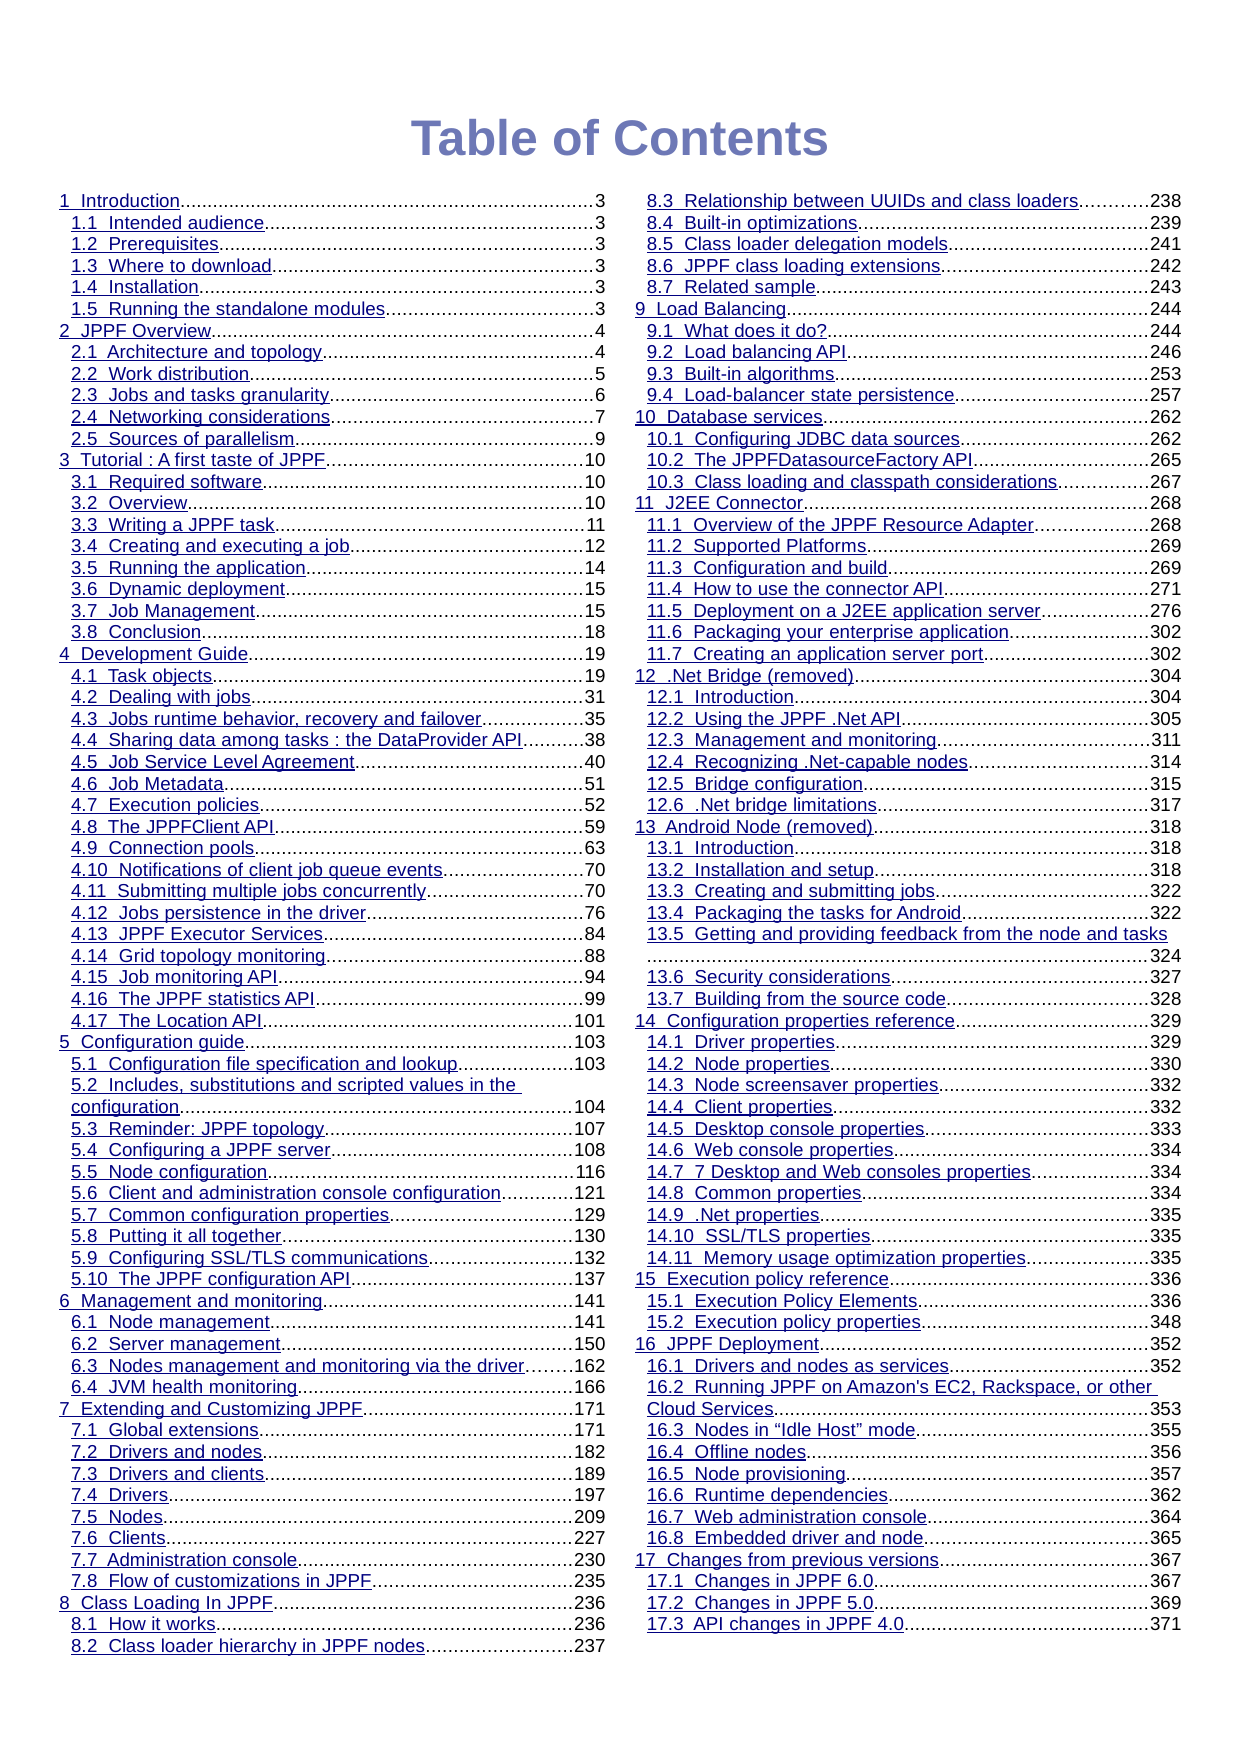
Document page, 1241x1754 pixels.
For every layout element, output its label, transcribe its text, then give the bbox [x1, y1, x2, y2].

text 17.1 Changes in JPPF 6.0 367 [647, 1570, 1181, 1592]
text 16.8 Embedded driver and node 365 [647, 1527, 1181, 1549]
text 4.9 Connection pools 63 [71, 837, 605, 859]
text 6 Management and monitoring 141 [59, 1290, 605, 1311]
text 8.5 Class loader delegation models 241 [647, 233, 1181, 255]
text 3.7 Job Management 15 [71, 600, 605, 621]
text 16.4 Offline nodes 356 [647, 1441, 1181, 1462]
text 3.4 Creating and executing a job 12 [71, 535, 605, 557]
text 16.1 Drivers and nodes as services 352 [647, 1354, 1181, 1376]
text 16.2 Running JPPF on Amazon's EC2, Rackspace, or other Cloud Services 353 [647, 1376, 1181, 1419]
text 11.7 Creating an application server port 302 [647, 643, 1181, 664]
text 8.3 Relationship between UUIDs and class loaders 238 [647, 190, 1181, 212]
text 11.3 Configuration and build 269 [647, 557, 1181, 578]
text 5.2 Includes, substitutions and scripted values in the configuration 104 [71, 1074, 605, 1117]
text 1.3 Where to download 3 [71, 255, 605, 276]
text 7.1 Global extensions 171 [71, 1419, 605, 1441]
text 7.3 Drivers and clients 189 [71, 1462, 605, 1484]
text 10.1 Configuring JDBC data sources 262 [647, 427, 1181, 449]
text 4.10 Notifications of client job queue events 70 [71, 859, 605, 880]
text 14.4 Client properties 332 [647, 1096, 1181, 1117]
text 13.4 Packaging the tasks for Android 322 [647, 902, 1181, 923]
text 2.2 Work distribution 5 [71, 363, 605, 384]
text 5.4 Configuring a JPPF server 108 [71, 1139, 605, 1161]
text 12.1 Introduction 304 [647, 686, 1181, 708]
text 12.2 Using the JPPF .Net API 305 [647, 708, 1181, 729]
text 7.4 Drivers 197 [71, 1484, 605, 1506]
text 2.1 Architecture and topology 4 [71, 341, 605, 363]
text 17.3 API changes in JPPF 4.0 371 [647, 1613, 1181, 1635]
text 12.3 Management and monitoring 311 [647, 729, 1181, 751]
text 12.4 Recognizing .Net-capable nodes 314 [647, 751, 1181, 772]
text 3 Tutorial : A first taste of JPPF 10 [59, 449, 605, 471]
text 14.7 7 Desktop and Web consoles properties 334 [647, 1161, 1181, 1182]
text 2.3 Jobs and tasks granularity 6 [71, 384, 605, 406]
text 9.1 What does it do? 244 [647, 319, 1181, 341]
text 17.2 Changes in JPPF 5.0 369 [647, 1592, 1181, 1613]
text 4.17 The Location API 101 [71, 1009, 605, 1031]
text 4 Development Guide 19 [59, 643, 605, 664]
text 8.4 Built-in optimizations 239 [647, 212, 1181, 233]
text 4.5 Job Service Level Agreement 40 [71, 751, 605, 772]
text 13.7 Building from the source code 328 [647, 988, 1181, 1009]
text 6.4 JVM health monitoring 166 [71, 1376, 605, 1398]
text 16 JPPF Deployment 352 [635, 1333, 1181, 1354]
text 8.7 Related sample 243 [647, 276, 1181, 298]
text 12 .Net Bridge (removed) 304 [635, 664, 1181, 686]
text 3.3 Writing a JPPF task 11 [71, 514, 605, 535]
text 14.10 SSL/TLS properties 335 [647, 1225, 1181, 1247]
text 1.2 Prerequisites 3 [71, 233, 605, 255]
text 4.11 Submitting multiple jobs concurrently 70 [71, 880, 605, 902]
text 9.3 Built-in algorithms 253 [647, 363, 1181, 384]
text 2.4 Networking considerations 7 [71, 406, 605, 427]
text 13 Android Node (removed) 318 [635, 816, 1181, 837]
text 14.5 Desktop console properties 333 [647, 1117, 1181, 1139]
text 3.6 Dynamic deployment 15 [71, 578, 605, 600]
text 2.5 Sources of parallelism 9 [71, 427, 605, 449]
text 13.3 Creating and submitting jobs 322 [647, 880, 1181, 902]
text 4.3 Jobs runtime behavior, recovery and failover 35 [71, 708, 605, 729]
text 8.6 JPPF class loading extensions 242 [647, 255, 1181, 276]
text 1 Introduction 3 [59, 190, 605, 212]
text 7.8 Flow of customizations in JPPF 235 [71, 1570, 605, 1592]
text 5.5 Node configuration 116 [71, 1161, 605, 1182]
text 6.1 Node management 141 [71, 1311, 605, 1333]
text 4.8 The JPPFClient API 59 [71, 816, 605, 837]
text 11.5 Deployment on a J2EE application server 276 [647, 600, 1181, 621]
text 14.2 Node properties 330 [647, 1053, 1181, 1074]
text 4.14 Grid topology monitoring 88 [71, 945, 605, 966]
text 14.8 Common properties 334 [647, 1182, 1181, 1204]
text 1.1 Intended audience 3 [71, 212, 605, 233]
text 14 Configuration properties reference 329 [635, 1009, 1181, 1031]
text 4.2 Dealing with jobs 31 [71, 686, 605, 708]
text 16.6 Runtime dependencies 362 [647, 1484, 1181, 1506]
text 3.1 Required software 10 [71, 471, 605, 492]
text 11.4 How to use the connector API 271 [647, 578, 1181, 600]
text 5.3 Reminder: JPPF topology 107 [71, 1117, 605, 1139]
text 4.1 Task objects 19 [71, 664, 605, 686]
text 7 Extending and Customizing JPPF 171 [59, 1398, 605, 1419]
text 4.4 Sharing data among tasks : the DataProvider API 38 [71, 729, 605, 751]
text 16.7 Web administration console 364 [647, 1506, 1181, 1527]
text 2 JPPF Overview 4 [59, 319, 605, 341]
text 4.12 Jobs persistence in the driver 76 [71, 902, 605, 923]
text 9.4 Load-balancer state persistence 257 [647, 384, 1181, 406]
text 14.3 Node screensaver properties 332 [647, 1074, 1181, 1096]
text 16.3 Nodes in “Idle Host” mode 355 [647, 1419, 1181, 1441]
text 5.7 Common configuration properties 129 [71, 1204, 605, 1225]
text 5.1 Configuration file specification and lookup 103 [71, 1053, 605, 1074]
text 11.2 Supported Platforms 269 [647, 535, 1181, 557]
text 15.2 Execution policy properties 348 [647, 1311, 1181, 1333]
text 3.5 Running the application 14 [71, 557, 605, 578]
text 8.2 Class loader hierarchy in JPPF nodes 237 [71, 1635, 605, 1656]
text 3.2 Overview 10 [71, 492, 605, 514]
text 11.6 Packaging your enterprise application 302 [647, 621, 1181, 643]
text 5.8 Putting it all together 130 [71, 1225, 605, 1247]
subtitle Table of Contents [59, 108, 1181, 165]
text 4.7 Execution policies 52 [71, 794, 605, 816]
text 13.5 Getting and providing feedback from the node and tasks 324 [647, 923, 1181, 966]
text 8.1 How it works 236 [71, 1613, 605, 1635]
text 5.9 Configuring SSL/TLS communications 132 [71, 1247, 605, 1268]
text 7.2 Drivers and nodes 182 [71, 1441, 605, 1462]
text 4.6 Job Metadata 51 [71, 772, 605, 794]
text 7.7 Administration console 230 [71, 1549, 605, 1570]
text 12.5 Bridge configuration 315 [647, 772, 1181, 794]
text 4.16 The JPPF statistics API 99 [71, 988, 605, 1009]
text 13.2 Installation and setup 318 [647, 859, 1181, 880]
text 11.1 Overview of the JPPF Resource Adapter 268 [647, 514, 1181, 535]
text 9.2 Load balancing API 246 [647, 341, 1181, 363]
text 10.2 The JPPFDatasourceFactory API 265 [647, 449, 1181, 471]
text 4.15 Job monitoring API 94 [71, 966, 605, 988]
text 4.13 JPPF Executor Services 84 [71, 923, 605, 945]
text 13.1 Introduction 318 [647, 837, 1181, 859]
text 15.1 Execution Policy Elements 336 [647, 1290, 1181, 1311]
text 3.8 Conclusion 18 [71, 621, 605, 643]
text 15 Execution policy reference 336 [635, 1268, 1181, 1290]
text 13.6 Security considerations 327 [647, 966, 1181, 988]
text 10 Database services 262 [635, 406, 1181, 427]
text 5 Configuration guide 103 [59, 1031, 605, 1053]
text 9 Load Balancing 244 [635, 298, 1181, 319]
text 11 J2EE Connector 268 [635, 492, 1181, 514]
text 5.10 The JPPF configuration API 137 [71, 1268, 605, 1290]
text 5.6 Client and administration console configuration 121 [71, 1182, 605, 1204]
text 17 Changes from previous versions 367 [635, 1549, 1181, 1570]
text 14.9 .Net properties 335 [647, 1204, 1181, 1225]
text 10.3 Class loading and classpath considerations 267 [647, 471, 1181, 492]
text 8 Class Loading In JPPF 236 [59, 1592, 605, 1613]
text 7.6 Clients 227 [71, 1527, 605, 1549]
text 14.11 Memory usage optimization properties 335 [647, 1247, 1181, 1268]
text 14.1 Driver properties 329 [647, 1031, 1181, 1053]
text 6.2 Server management 150 [71, 1333, 605, 1354]
text 1.4 Installation 3 [71, 276, 605, 298]
text 7.5 Nodes 209 [71, 1506, 605, 1527]
text 16.5 Node provisioning 357 [647, 1462, 1181, 1484]
text 14.6 Web console properties 334 [647, 1139, 1181, 1161]
text 1.5 Running the standalone modules 3 [71, 298, 605, 319]
text 12.6 .Net bridge limitations 317 [647, 794, 1181, 816]
text 6.3 Nodes management and monitoring via the driver 162 [71, 1354, 605, 1376]
